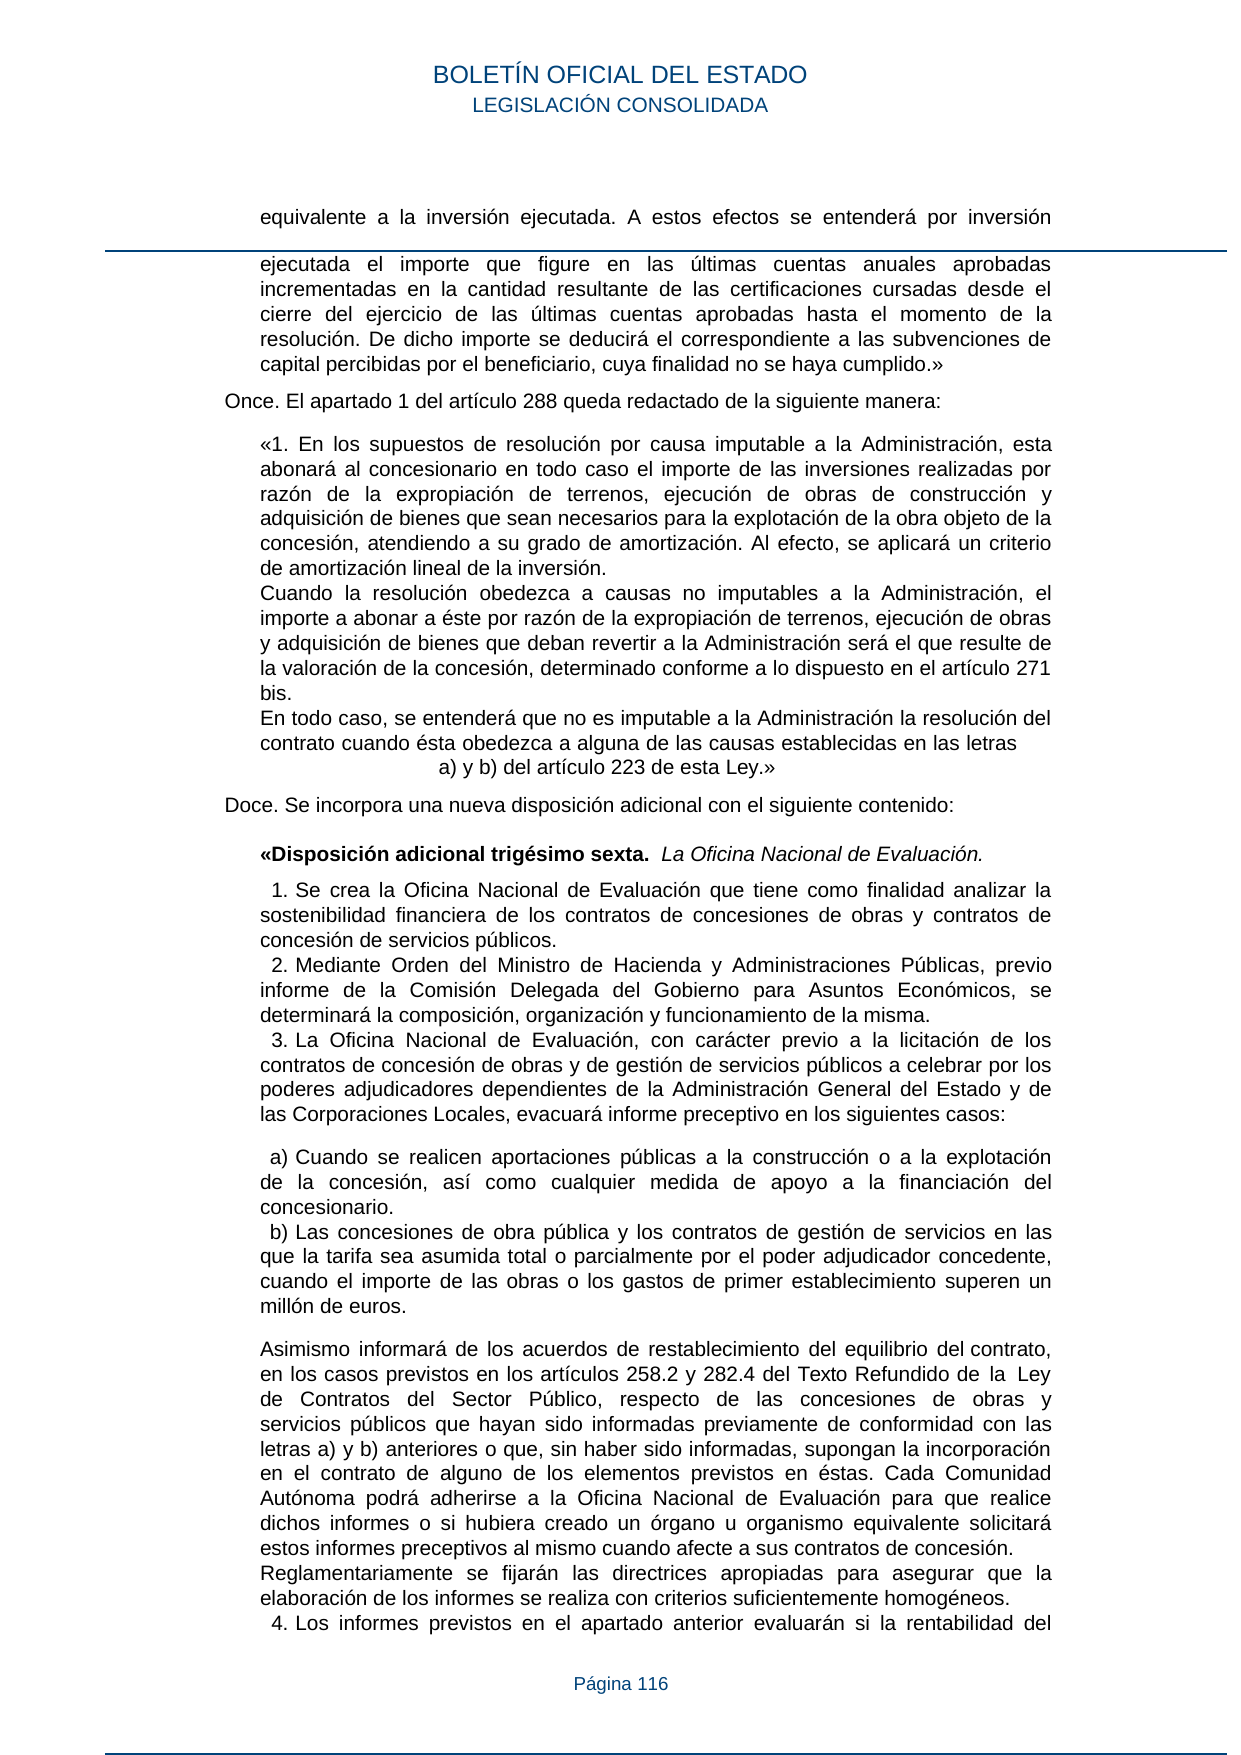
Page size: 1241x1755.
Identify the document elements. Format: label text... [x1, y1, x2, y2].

text ejecutada el importe que figure en las últimas cuentas anuales aprobadas incrementadas en la cantidad resultante de las certificaciones cursadas desde el cierre del ejercicio de las últimas cuentas aprobadas hasta el momento de la resolución. De dicho importe se deducirá el correspondiente a las subvenciones de capital percibidas por el beneficiario, cuya finalidad no se haya cumplido.» [260, 252, 1052, 375]
list Las concesiones de obra pública y los contratos de gestión de servicios en las que la tarifa sea asumida total o parcialmente por el poder adjudicador concedente, cuando el importe de las obras o los gastos de primer establecimiento superen un millón de euros. [234, 1219, 1052, 1318]
list y b) del artículo 223 de esta Ley.» [403, 755, 1195, 779]
text Cuando la resolución obedezca a causas no imputables a la Administración, el importe a abonar a éste por razón de la expropiación de terrenos, ejecución de obras y adquisición de bienes que deban revertir a la Administración será el que resulte de la valoración de la concesión, determinado conforme a lo dispuesto en el artículo 271 bis. [260, 581, 1052, 704]
text En todo caso, se entenderá que no es imputable a la Administración la resolución del contrato cuando ésta obedezca a alguna de las causas establecidas en las letras [260, 705, 1052, 754]
text Reglamentariamente se fijarán las directrices apropiadas para asegurar que la elaboración de los informes se realiza con criterios suficientemente homogéneos. [260, 1561, 1052, 1610]
text Doce. Se incorpora una nueva disposición adicional con el siguiente contenido: [224, 793, 1195, 817]
list Mediante Orden del Ministro de Hacienda y Administraciones Públicas, previo informe de la Comisión Delegada del Gobierno para Asuntos Económicos, se determinará la composición, organización y funcionamiento de la misma. [236, 953, 1052, 1027]
list La Oficina Nacional de Evaluación, con carácter previo a la licitación de los contratos de concesión de obras y de gestión de servicios públicos a celebrar por los poderes adjudicadores dependientes de la Administración General del Estado y de las Corporaciones Locales, evacuará informe preceptivo en los siguientes casos: [236, 1027, 1052, 1126]
text «Disposición adicional trigésimo sexta. La Oficina Nacional de Evaluación. [260, 841, 1195, 865]
text Asimismo informará de los acuerdos de restablecimiento del equilibrio del contrato, en los casos previstos en los artículos 258.2 y 282.4 del Texto Refundido de la Ley de Contratos del Sector Público, respecto de las concesiones de obras y servicios públicos que hayan sido informadas previamente de conformidad con las letras a) y b) anteriores o que, sin haber sido informadas, supongan la incorporación en el contrato de alguno de los elementos previstos en éstas. Cada Comunidad Autónoma podrá adherirse a la Oficina Nacional de Evaluación para que realice dichos informes o si hubiera creado un órgano u organismo equivalente solicitará estos informes preceptivos al mismo cuando afecte a sus contratos de concesión. [260, 1337, 1052, 1560]
text «1. En los supuestos de resolución por causa imputable a la Administración, esta abonará al concesionario en todo caso el importe de las inversiones realizadas por razón de la expropiación de terrenos, ejecución de obras de construcción y adquisición de bienes que sean necesarios para la explotación de la obra objeto de la concesión, atendiendo a su grado de amortización. Al efecto, se aplicará un criterio de amortización lineal de la inversión. [260, 432, 1052, 580]
list Se crea la Oficina Nacional de Evaluación que tiene como finalidad analizar la sostenibilidad financiera de los contratos de concesiones de obras y contratos de concesión de servicios públicos. [236, 878, 1052, 952]
text equivalente a la inversión ejecutada. A estos efectos se entenderá por inversión [260, 205, 1052, 250]
list Los informes previstos en el apartado anterior evaluarán si la rentabilidad del [236, 1611, 1052, 1634]
list Cuando se realicen aportaciones públicas a la construcción o a la explotación de la concesión, así como cualquier medida de apoyo a la financiación del concesionario. [234, 1145, 1052, 1218]
text Once. El apartado 1 del artículo 288 queda redactado de la siguiente manera: [224, 389, 1195, 413]
